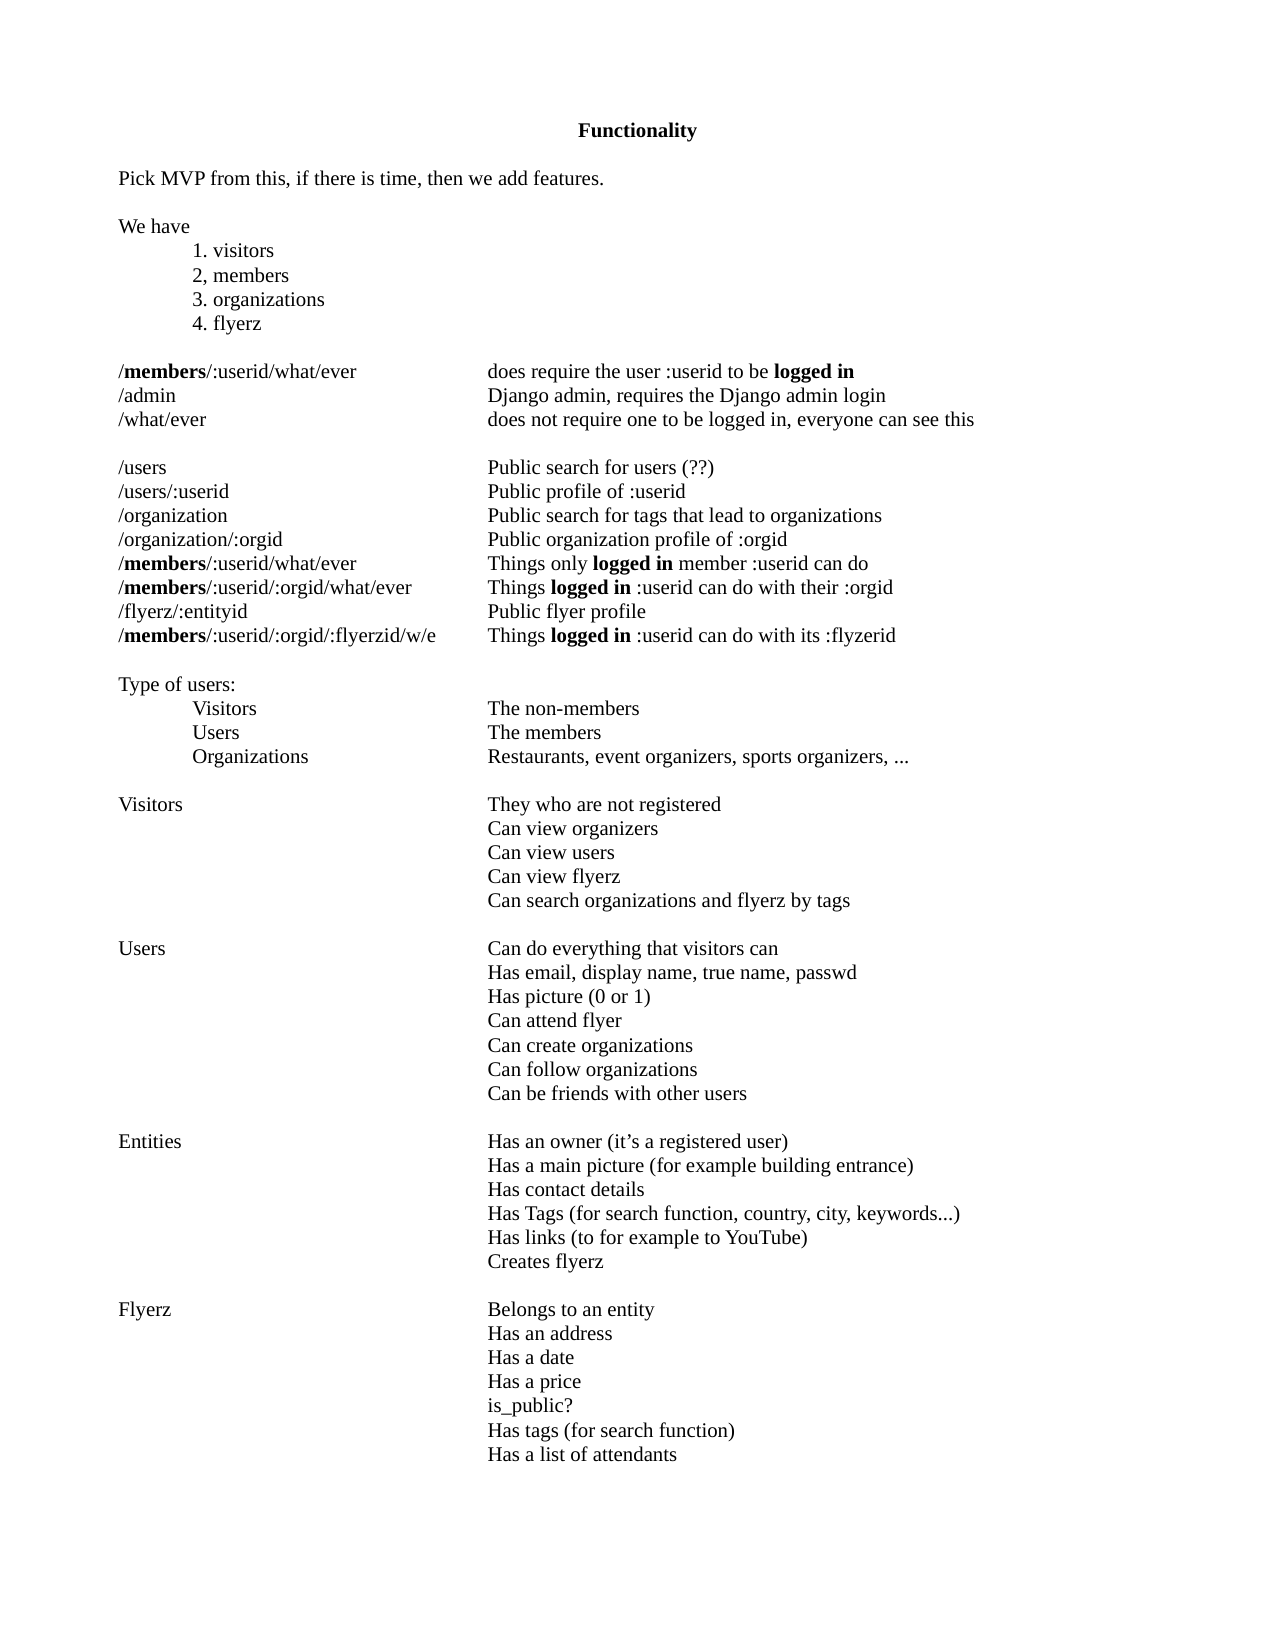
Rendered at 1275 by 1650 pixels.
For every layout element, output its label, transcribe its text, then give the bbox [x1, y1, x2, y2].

text /what/ever does not require one to be logged in, everyone can see this [118, 407, 1157, 431]
text Pick MVP from this, if there is time, then we add features. [118, 166, 1157, 190]
text 2, members [118, 262, 1157, 287]
text /admin Django admin, requires the Django admin login [118, 383, 1157, 407]
text Has a price [118, 1369, 1157, 1393]
text Users The members [118, 720, 1157, 744]
text Has contact details [118, 1177, 1157, 1201]
text /members/:userid/what/ever does require the user :userid to be logged in [118, 359, 1157, 383]
text Has links (to for example to YouTube) [118, 1225, 1157, 1249]
text Has a main picture (for example building entrance) [118, 1153, 1157, 1177]
text Flyerz Belongs to an entity [118, 1297, 1157, 1321]
text /members/:userid/what/ever Things only logged in member :userid can do [118, 551, 1157, 575]
text Can create organizations [118, 1032, 1157, 1057]
text Creates flyerz [118, 1249, 1157, 1273]
text /members/:userid/:orgid/:flyerzid/w/e Things logged in :userid can do with its :flyzerid [118, 623, 1157, 647]
text /flyerz/:entityid Public flyer profile [118, 599, 1157, 623]
text Can view users [118, 840, 1157, 864]
text Type of users: [118, 672, 1157, 696]
text /organization/:orgid Public organization profile of :orgid [118, 527, 1157, 551]
text 3. organizations [118, 287, 1157, 311]
text Has a list of attendants [118, 1442, 1157, 1466]
text /organization Public search for tags that lead to organizations [118, 503, 1157, 527]
text 1. visitors [118, 238, 1157, 262]
text is_public? [118, 1393, 1157, 1417]
text Visitors The non-members [118, 696, 1157, 720]
text Has a date [118, 1345, 1157, 1369]
text Can attend flyer [118, 1008, 1157, 1032]
text Can search organizations and flyerz by tags [118, 888, 1157, 912]
text /users Public search for users (??) [118, 455, 1157, 479]
text Functionality [118, 118, 1157, 142]
text We have [118, 214, 1157, 238]
text Has email, display name, true name, passwd [118, 960, 1157, 984]
text Has an address [118, 1321, 1157, 1345]
text Can view flyerz [118, 864, 1157, 888]
text Visitors They who are not registered [118, 792, 1157, 816]
text Has picture (0 or 1) [118, 984, 1157, 1008]
text 4. flyerz [118, 311, 1157, 335]
text Can view organizers [118, 816, 1157, 840]
text Has tags (for search function) [118, 1417, 1157, 1442]
text Users Can do everything that visitors can [118, 936, 1157, 960]
text /members/:userid/:orgid/what/ever Things logged in :userid can do with their :orgid [118, 575, 1157, 599]
text Can follow organizations [118, 1057, 1157, 1081]
text Entities Has an owner (it’s a registered user) [118, 1105, 1157, 1153]
text /users/:userid Public profile of :userid [118, 479, 1157, 503]
text Has Tags (for search function, country, city, keywords...) [118, 1201, 1157, 1225]
text Organizations Restaurants, event organizers, sports organizers, ... [118, 744, 1157, 768]
text Can be friends with other users [118, 1081, 1157, 1105]
